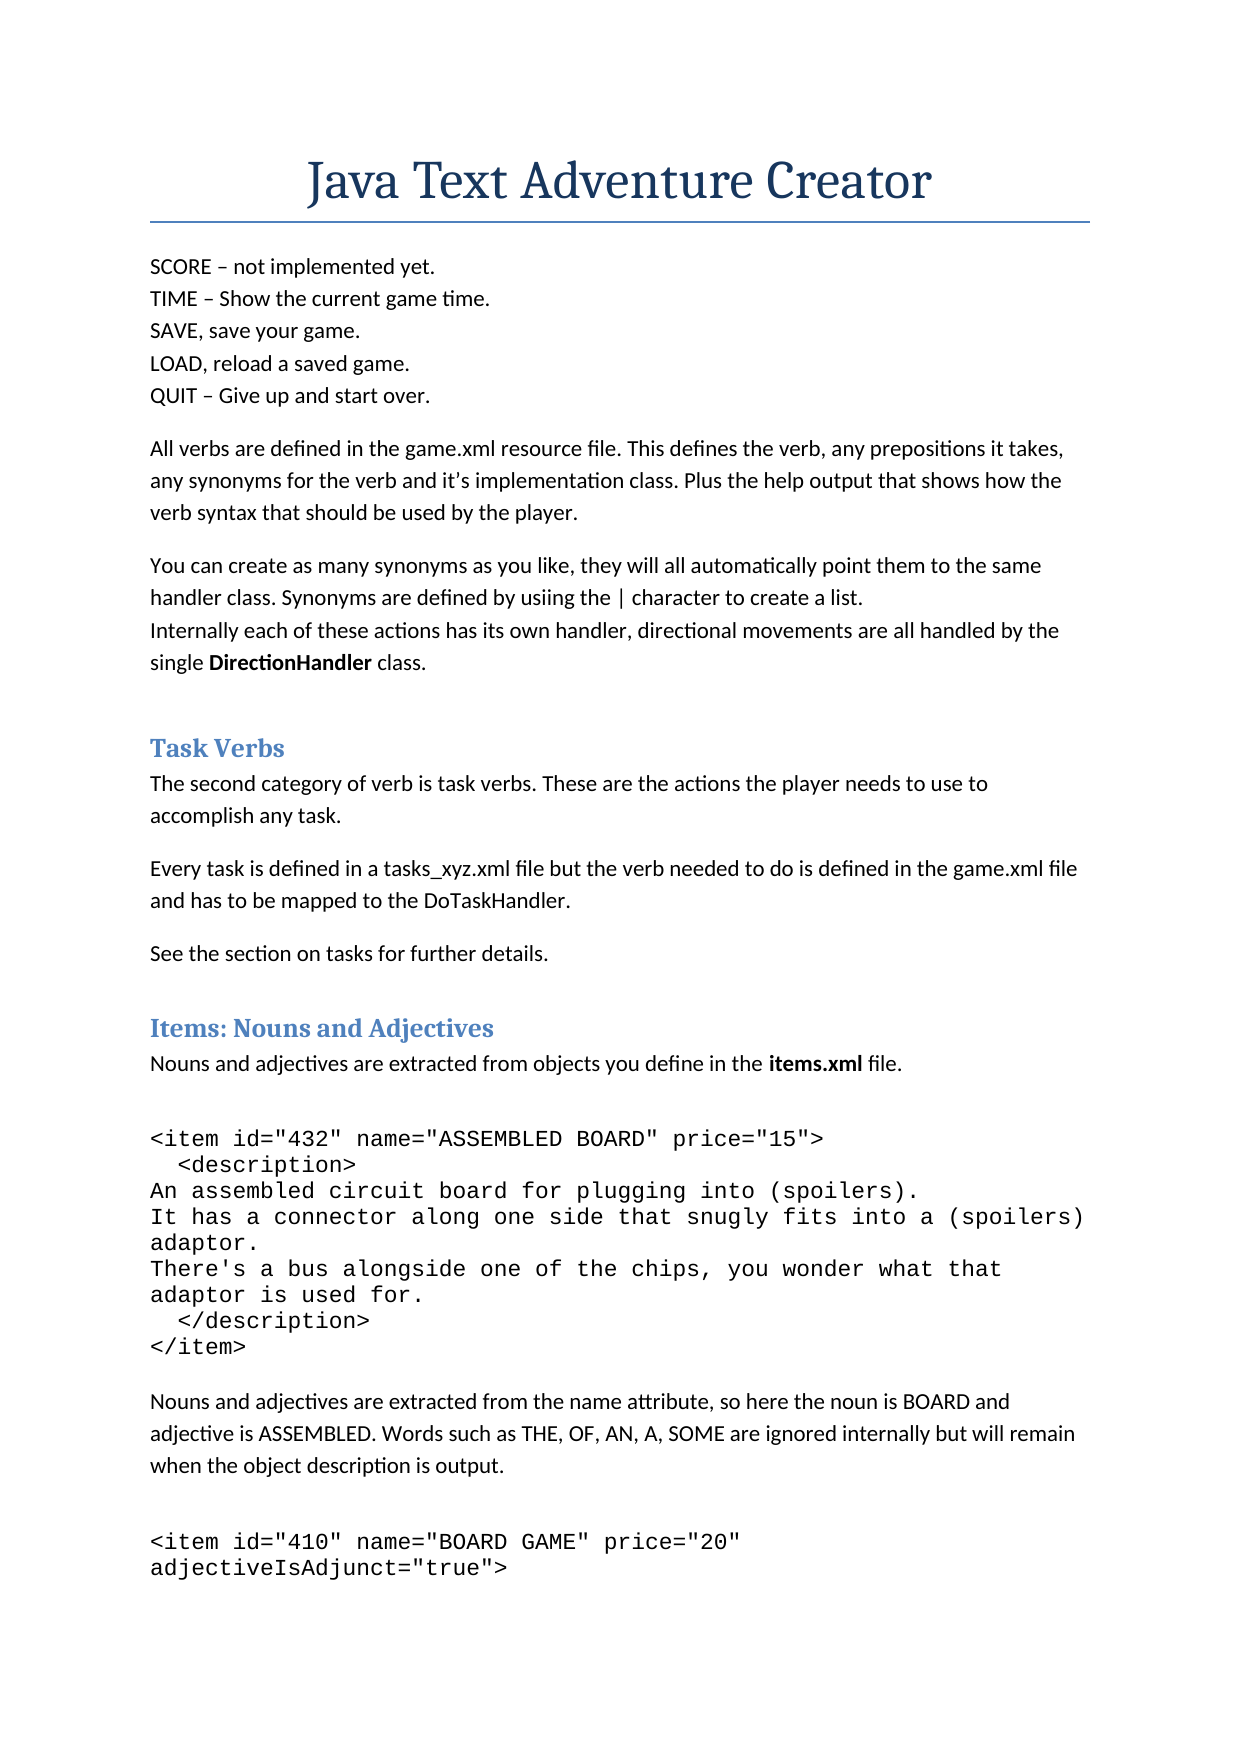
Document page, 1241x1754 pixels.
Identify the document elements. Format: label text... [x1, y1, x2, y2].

subtitle Items: Nouns and Adjectives [150, 1013, 1090, 1044]
text Nouns and adjectives are extracted from objects you define in the items.xml file. [150, 1049, 1090, 1077]
text See the section on tasks for further details. [150, 939, 1090, 967]
text </description> [150, 1309, 1090, 1335]
text <item id="432" name="ASSEMBLED BOARD" price="15"> [150, 1102, 1090, 1154]
text </item> [150, 1335, 1090, 1361]
subtitle Task Verbs [150, 733, 1090, 764]
text There's a bus alongside one of the chips, you wonder what that adaptor is used for. [150, 1257, 1090, 1309]
text You can create as many synonyms as you like, they will all automatically point them to the same handler class. Synonyms are defined by usiing the | character to create a list. Internally each of these actions has its own handler, directional movements are all handled by the single DirectionHandler class. [150, 551, 1090, 708]
text It has a connector along one side that snugly fits into a (spoilers) adaptor. [150, 1206, 1090, 1257]
text All verbs are defined in the game.xml resource file. This defines the verb, any prepositions it takes, any synonyms for the verb and it’s implementation class. Plus the help output that shows how the verb syntax that should be used by the player. [150, 434, 1090, 526]
text <description> [150, 1154, 1090, 1180]
text An assembled circuit board for plugging into (spoilers). [150, 1180, 1090, 1206]
text The second category of verb is task verbs. These are the actions the player needs to use to accomplish any task. [150, 769, 1090, 829]
text Nouns and adjectives are extracted from the name attribute, so here the noun is BOARD and adjective is ASSEMBLED. Words such as THE, OF, AN, A, SOME are ignored internally but will remain when the object description is output. [150, 1387, 1090, 1479]
text Every task is defined in a tasks_xyz.xml file but the verb needed to do is defined in the game.xml file and has to be mapped to the DoTaskHandler. [150, 854, 1090, 914]
text <item id="410" name="BOARD GAME" price="20" adjectiveIsAdjunct="true"> [150, 1531, 1090, 1582]
text SCORE – not implemented yet. TIME – Show the current game time. SAVE, save your game. LOAD, reload a saved game. QUIT – Give up and start over. [150, 252, 1090, 409]
